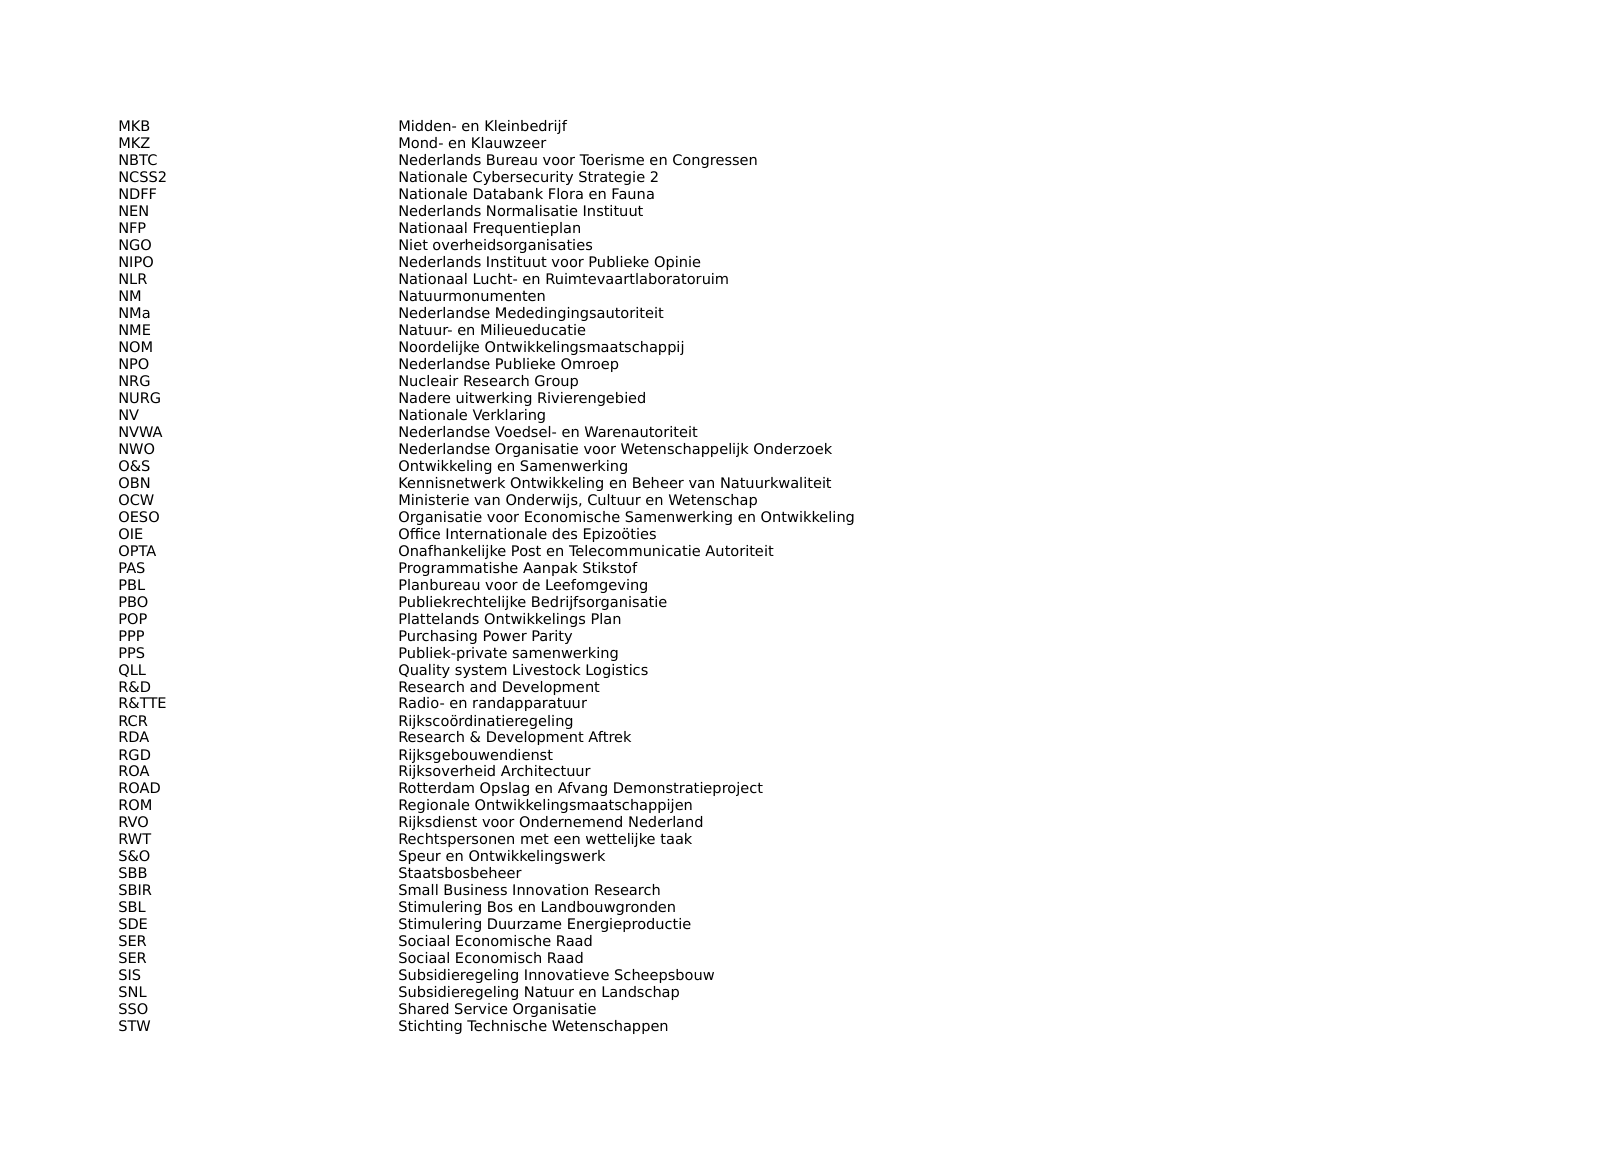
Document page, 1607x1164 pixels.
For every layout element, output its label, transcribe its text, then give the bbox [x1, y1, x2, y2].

table_cell Programmatishe Aanpak Stikstof [392, 560, 1488, 577]
table_cell Regionale Ontwikkelingsmaatschappijen [392, 797, 1488, 814]
table_cell NRG [118, 373, 392, 390]
table_cell OESO [118, 509, 392, 526]
table_cell Speur en Ontwikkelingswerk [392, 848, 1488, 865]
table_cell Nederlandse Publieke Omroep [392, 356, 1488, 373]
table_cell NDFF [118, 186, 392, 203]
table_cell Rotterdam Opslag en Afvang Demonstratieproject [392, 780, 1488, 797]
table_cell SBL [118, 899, 392, 916]
table_cell STW [118, 1018, 392, 1035]
table_cell SBB [118, 865, 392, 882]
table_cell NM [118, 288, 392, 305]
table_cell ROA [118, 763, 392, 780]
table_cell Nederlandse Mededingingsautoriteit [392, 305, 1488, 322]
table_cell SER [118, 933, 392, 950]
table_cell ROM [118, 797, 392, 814]
table_cell Rijksgebouwendienst [392, 746, 1488, 763]
table_cell Nationaal Frequentieplan [392, 220, 1488, 237]
table_cell QLL [118, 661, 392, 678]
table_cell Nationaal Lucht- en Ruimtevaartlaboratoruim [392, 271, 1488, 288]
table_cell Research & Development Aftrek [392, 729, 1488, 746]
table_cell Nucleair Research Group [392, 373, 1488, 390]
table_cell Natuur- en Milieueducatie [392, 322, 1488, 339]
table_cell NIPO [118, 254, 392, 271]
table_cell Shared Service Organisatie [392, 1001, 1488, 1018]
table_cell Nadere uitwerking Rivierengebied [392, 390, 1488, 407]
table_cell Stichting Technische Wetenschappen [392, 1018, 1488, 1035]
table_cell Small Business Innovation Research [392, 882, 1488, 899]
table_cell Nationale Cybersecurity Strategie 2 [392, 169, 1488, 186]
table_cell R&D [118, 679, 392, 695]
table_cell PPP [118, 628, 392, 644]
table_cell SDE [118, 916, 392, 933]
table_cell Rijksoverheid Architectuur [392, 763, 1488, 780]
table_cell NOM [118, 339, 392, 356]
table_cell Ministerie van Onderwijs, Cultuur en Wetenschap [392, 492, 1488, 509]
table_cell NWO [118, 441, 392, 458]
table_cell NGO [118, 237, 392, 254]
table_cell Office Internationale des Epizoöties [392, 526, 1488, 543]
table_cell SER [118, 950, 392, 967]
table_cell NBTC [118, 152, 392, 169]
table_cell Kennisnetwerk Ontwikkeling en Beheer van Natuurkwaliteit [392, 475, 1488, 492]
table_cell Noordelijke Ontwikkelingsmaatschappij [392, 339, 1488, 356]
table_cell SNL [118, 984, 392, 1001]
table_cell Mond- en Klauwzeer [392, 135, 1488, 152]
table_cell SBIR [118, 882, 392, 899]
table_cell Rijksdienst voor Ondernemend Nederland [392, 814, 1488, 831]
table_cell NEN [118, 203, 392, 220]
table_cell Staatsbosbeheer [392, 865, 1488, 882]
table_cell POP [118, 611, 392, 627]
table_cell Purchasing Power Parity [392, 628, 1488, 644]
table_cell R&TTE [118, 695, 392, 712]
table_cell NPO [118, 356, 392, 373]
table_cell S&O [118, 848, 392, 865]
table_cell NFP [118, 220, 392, 237]
table_cell Radio- en randapparatuur [392, 695, 1488, 712]
table_cell Research and Development [392, 679, 1488, 695]
table_cell Planbureau voor de Leefomgeving [392, 577, 1488, 593]
table_cell NLR [118, 271, 392, 288]
table_cell Rijkscoördinatieregeling [392, 713, 1488, 729]
table_cell RCR [118, 713, 392, 729]
table_cell Nederlandse Organisatie voor Wetenschappelijk Onderzoek [392, 441, 1488, 458]
table_cell Sociaal Economische Raad [392, 933, 1488, 950]
table_cell NURG [118, 390, 392, 407]
table_cell NVWA [118, 424, 392, 441]
table_cell NMa [118, 305, 392, 322]
table_cell PBO [118, 594, 392, 611]
table_cell SIS [118, 967, 392, 984]
table_cell Publiekrechtelijke Bedrijfsorganisatie [392, 594, 1488, 611]
table_cell RWT [118, 831, 392, 848]
table_cell MKZ [118, 135, 392, 152]
table_cell MKB [118, 118, 392, 135]
table_cell Nationale Verklaring [392, 407, 1488, 424]
table_cell Ontwikkeling en Samenwerking [392, 458, 1488, 475]
table_cell OIE [118, 526, 392, 543]
table_cell Natuurmonumenten [392, 288, 1488, 305]
table_cell RGD [118, 746, 392, 763]
table_cell Nederlands Instituut voor Publieke Opinie [392, 254, 1488, 271]
table_cell RDA [118, 729, 392, 746]
table_cell Organisatie voor Economische Samenwerking en Ontwikkeling [392, 509, 1488, 526]
table_cell Nationale Databank Flora en Fauna [392, 186, 1488, 203]
table_cell OBN [118, 475, 392, 492]
table_cell Publiek-private samenwerking [392, 645, 1488, 661]
table_cell Onafhankelijke Post en Telecommunicatie Autoriteit [392, 543, 1488, 559]
table_cell Rechtspersonen met een wettelijke taak [392, 831, 1488, 848]
table_cell NV [118, 407, 392, 424]
table_cell OCW [118, 492, 392, 509]
table_cell Plattelands Ontwikkelings Plan [392, 611, 1488, 627]
table_cell ROAD [118, 780, 392, 797]
table_cell Niet overheidsorganisaties [392, 237, 1488, 254]
table_cell OPTA [118, 543, 392, 559]
table_cell PAS [118, 560, 392, 577]
table_cell PPS [118, 645, 392, 661]
table_cell Stimulering Bos en Landbouwgronden [392, 899, 1488, 916]
table_cell O&S [118, 458, 392, 475]
table_cell Nederlands Bureau voor Toerisme en Congressen [392, 152, 1488, 169]
table_cell Quality system Livestock Logistics [392, 661, 1488, 678]
table_cell RVO [118, 814, 392, 831]
table_cell Sociaal Economisch Raad [392, 950, 1488, 967]
table_cell Stimulering Duurzame Energieproductie [392, 916, 1488, 933]
table_cell Midden- en Kleinbedrijf [392, 118, 1488, 135]
table_cell NME [118, 322, 392, 339]
table_cell Nederlandse Voedsel- en Warenautoriteit [392, 424, 1488, 441]
table_cell SSO [118, 1001, 392, 1018]
table_cell Nederlands Normalisatie Instituut [392, 203, 1488, 220]
table_cell NCSS2 [118, 169, 392, 186]
table_cell PBL [118, 577, 392, 593]
table_cell Subsidieregeling Natuur en Landschap [392, 984, 1488, 1001]
table_cell Subsidieregeling Innovatieve Scheepsbouw [392, 967, 1488, 984]
